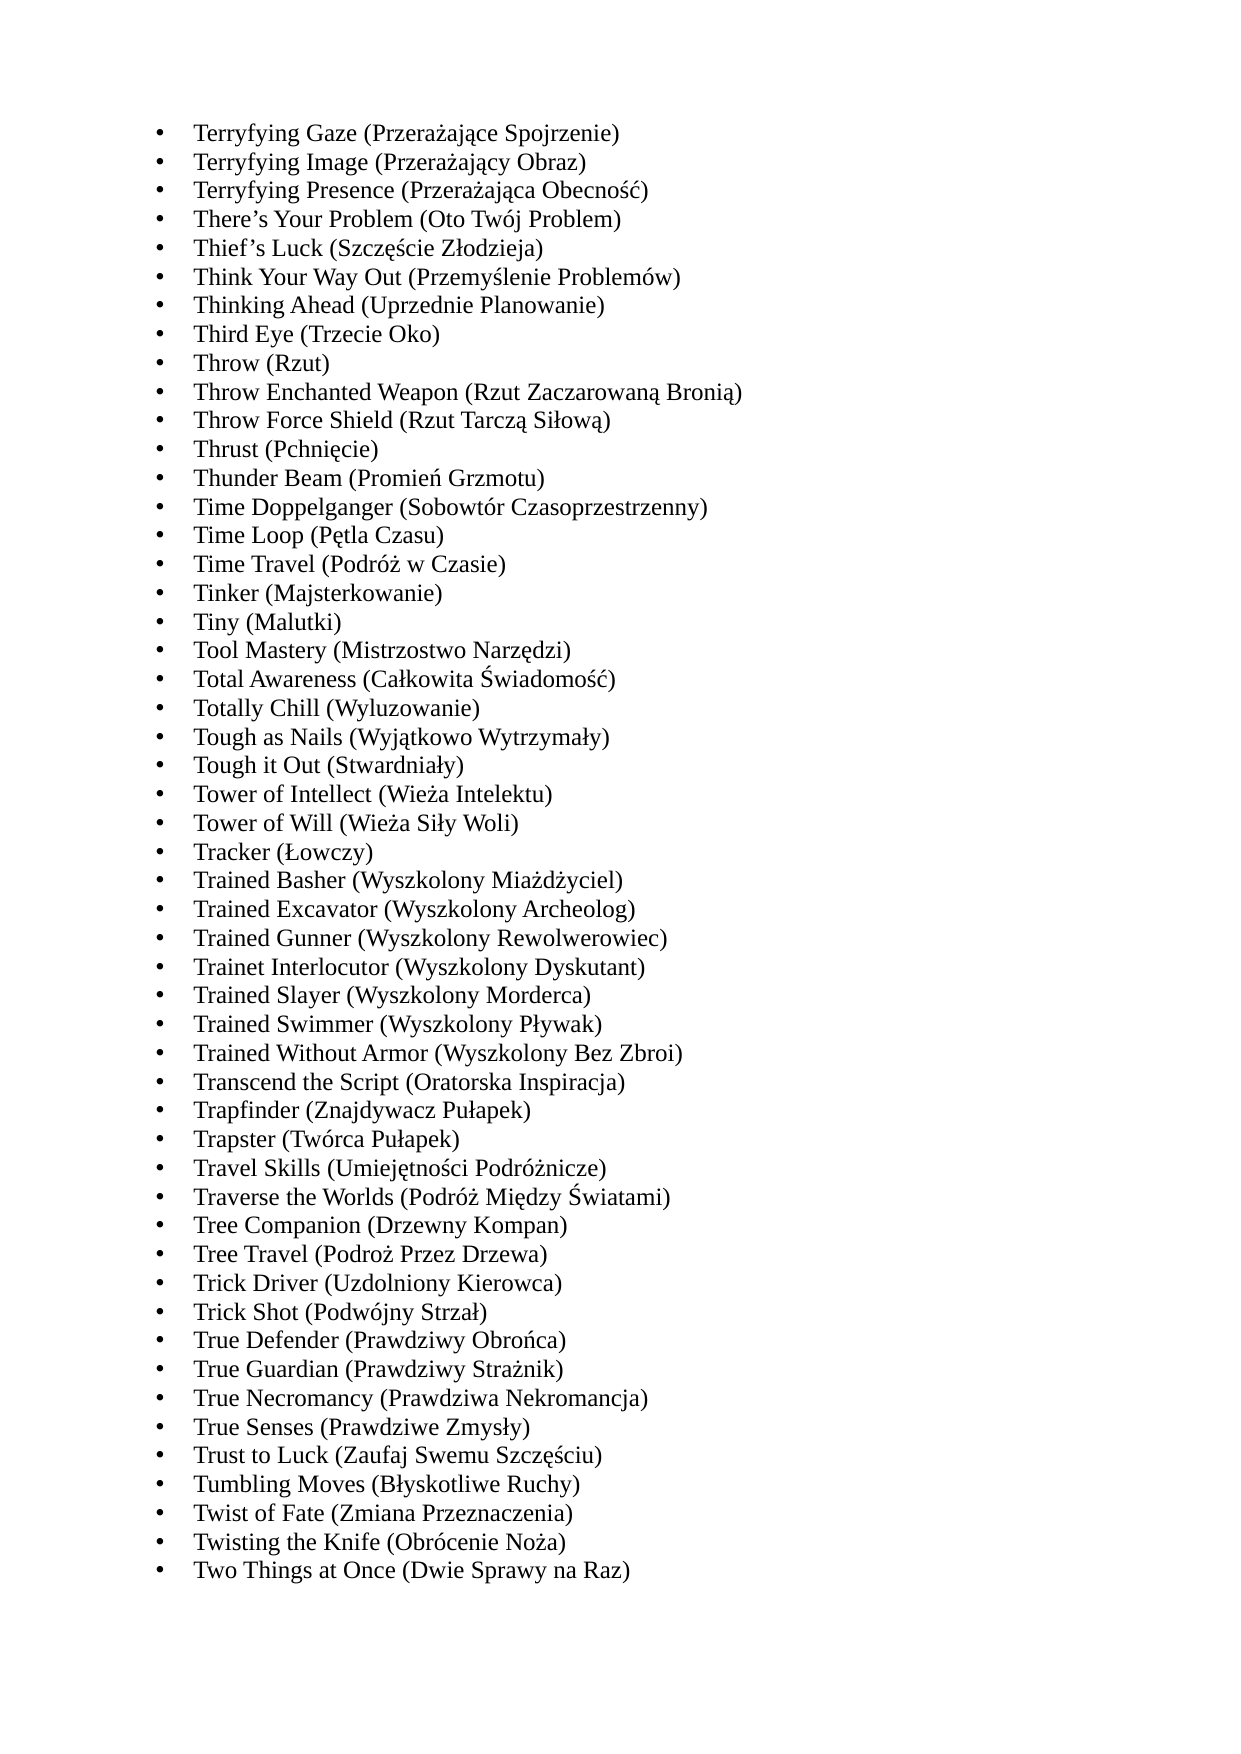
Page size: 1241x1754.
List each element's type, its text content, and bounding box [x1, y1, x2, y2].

list Transcend the Script (Oratorska Inspiracja) [156, 1067, 1122, 1096]
list Trained Swimmer (Wyszkolony Pływak) [156, 1009, 1122, 1038]
list Tool Mastery (Mistrzostwo Narzędzi) [156, 636, 1122, 664]
list Time Travel (Podróż w Czasie) [156, 549, 1122, 578]
list Tracker (Łowczy) [156, 837, 1122, 866]
list There’s Your Problem (Oto Twój Problem) [156, 204, 1122, 233]
list Trained Gunner (Wyszkolony Rewolwerowiec) [156, 923, 1122, 952]
list Tiny (Malutki) [156, 607, 1122, 636]
list Trained Excavator (Wyszkolony Archeolog) [156, 894, 1122, 923]
list Tree Companion (Drzewny Kompan) [156, 1211, 1122, 1239]
list Tough as Nails (Wyjątkowo Wytrzymały) [156, 722, 1122, 751]
list Twisting the Knife (Obrócenie Noża) [156, 1527, 1122, 1556]
list True Senses (Prawdziwe Zmysły) [156, 1412, 1122, 1441]
list Tree Travel (Podroż Przez Drzewa) [156, 1239, 1122, 1268]
list Tinker (Majsterkowanie) [156, 578, 1122, 607]
list Tough it Out (Stwardniały) [156, 751, 1122, 779]
list Time Doppelganger (Sobowtór Czasoprzestrzenny) [156, 492, 1122, 521]
list Trained Without Armor (Wyszkolony Bez Zbroi) [156, 1038, 1122, 1067]
list Trapster (Twórca Pułapek) [156, 1124, 1122, 1153]
list Thinking Ahead (Uprzednie Planowanie) [156, 291, 1122, 319]
list Tower of Intellect (Wieża Intelektu) [156, 779, 1122, 808]
list Travel Skills (Umiejętności Podróżnicze) [156, 1153, 1122, 1182]
list True Defender (Prawdziwy Obrońca) [156, 1326, 1122, 1354]
list Throw Force Shield (Rzut Tarczą Siłową) [156, 406, 1122, 434]
list Terryfying Image (Przerażający Obraz) [156, 147, 1122, 176]
list Trainet Interlocutor (Wyszkolony Dyskutant) [156, 952, 1122, 981]
list Traverse the Worlds (Podróż Między Światami) [156, 1182, 1122, 1211]
list Think Your Way Out (Przemyślenie Problemów) [156, 262, 1122, 291]
list Trained Slayer (Wyszkolony Morderca) [156, 981, 1122, 1009]
list Third Eye (Trzecie Oko) [156, 319, 1122, 348]
list Trained Basher (Wyszkolony Miażdżyciel) [156, 866, 1122, 894]
list Throw (Rzut) [156, 348, 1122, 377]
list Terryfying Gaze (Przerażające Spojrzenie) [156, 118, 1122, 147]
list Trick Driver (Uzdolniony Kierowca) [156, 1268, 1122, 1297]
list Tower of Will (Wieża Siły Woli) [156, 808, 1122, 837]
list Thunder Beam (Promień Grzmotu) [156, 463, 1122, 492]
list Time Loop (Pętla Czasu) [156, 521, 1122, 549]
list Throw Enchanted Weapon (Rzut Zaczarowaną Bronią) [156, 377, 1122, 406]
list True Necromancy (Prawdziwa Nekromancja) [156, 1383, 1122, 1412]
list Totally Chill (Wyluzowanie) [156, 693, 1122, 722]
list Two Things at Once (Dwie Sprawy na Raz) [156, 1556, 1122, 1584]
list Trust to Luck (Zaufaj Swemu Szczęściu) [156, 1441, 1122, 1469]
list Twist of Fate (Zmiana Przeznaczenia) [156, 1498, 1122, 1527]
list Thrust (Pchnięcie) [156, 434, 1122, 463]
list Trapfinder (Znajdywacz Pułapek) [156, 1096, 1122, 1124]
list Total Awareness (Całkowita Świadomość) [156, 664, 1122, 693]
list Thief’s Luck (Szczęście Złodzieja) [156, 233, 1122, 262]
list Trick Shot (Podwójny Strzał) [156, 1297, 1122, 1326]
list Terryfying Presence (Przerażająca Obecność) [156, 176, 1122, 204]
list True Guardian (Prawdziwy Strażnik) [156, 1354, 1122, 1383]
list Tumbling Moves (Błyskotliwe Ruchy) [156, 1469, 1122, 1498]
